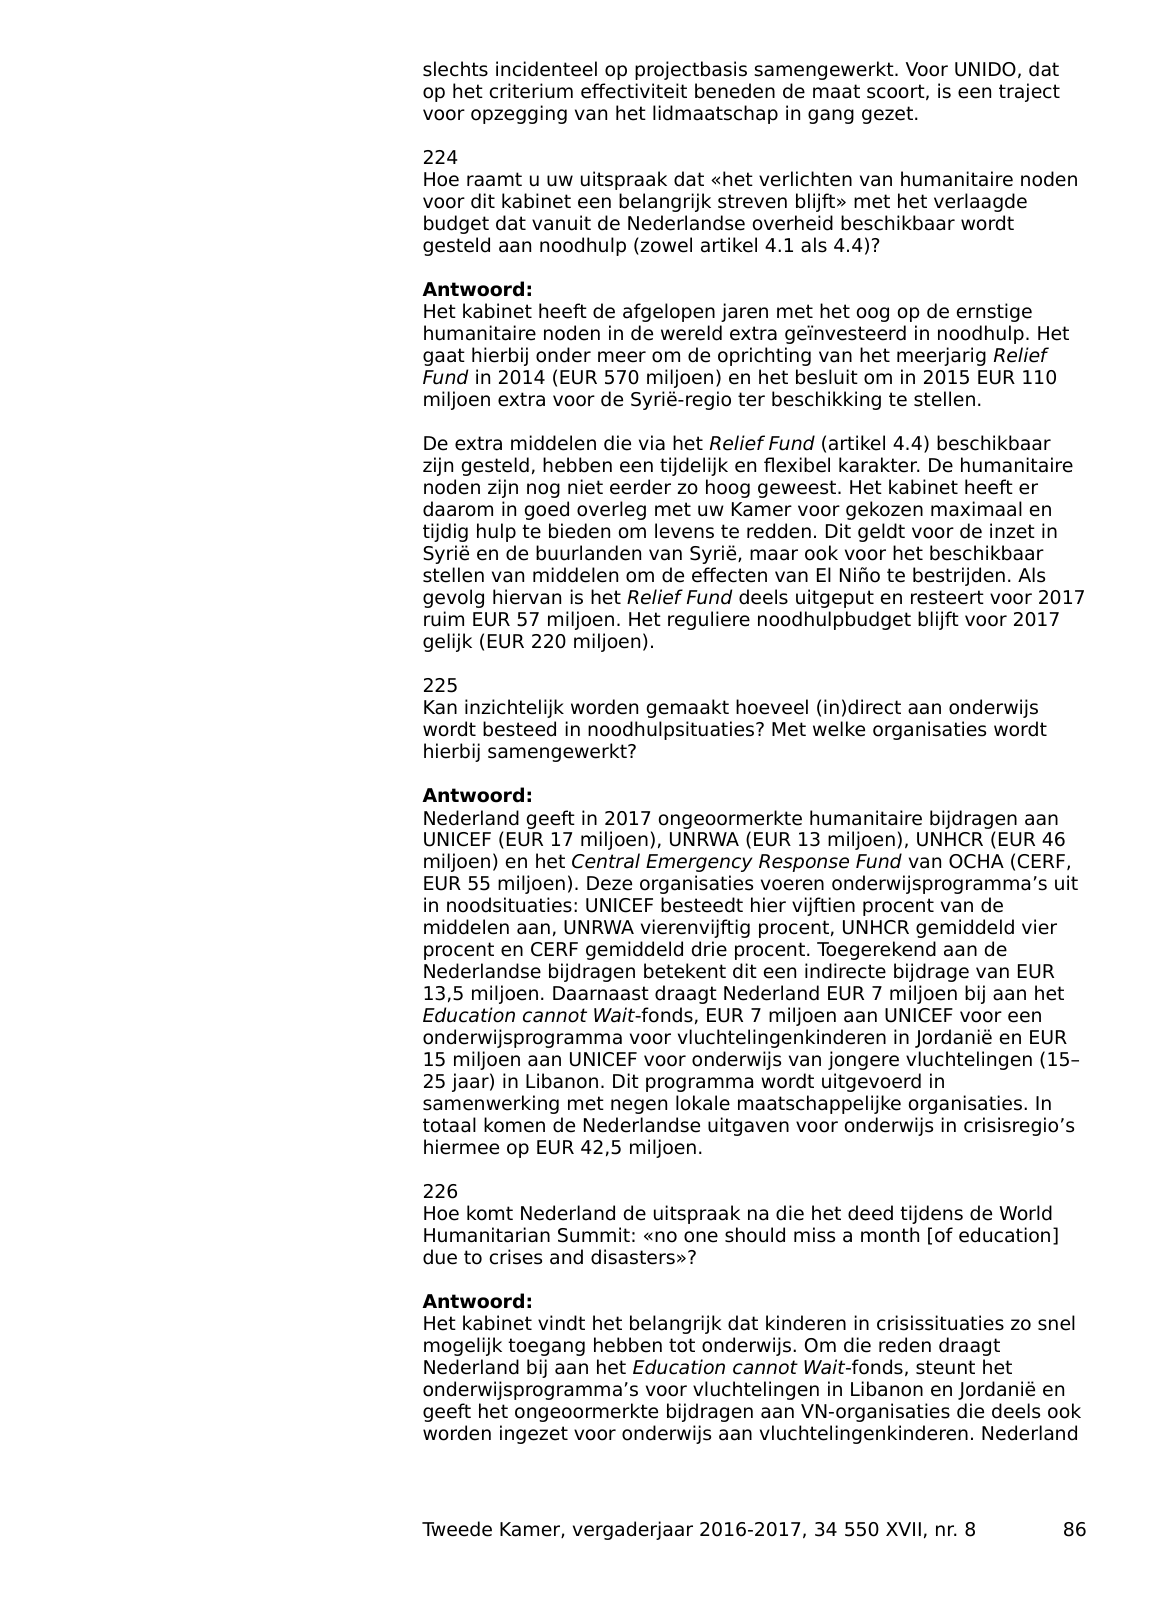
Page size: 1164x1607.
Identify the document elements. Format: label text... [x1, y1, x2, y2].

text Antwoord: [422, 279, 1087, 301]
text Het kabinet vindt het belangrijk dat kinderen in crisissituaties zo snel mogelijk toegang hebben tot onderwijs. Om die reden draagt Nederland bij aan het Education cannot Wait-fonds, steunt het onderwijsprogramma’s voor vluchtelingen in Libanon en Jordanië en geeft het ongeoormerkte bijdragen aan VN-organisaties die deels ook worden ingezet voor onderwijs aan vluchtelingenkinderen. Nederland [422, 1313, 1087, 1445]
text Het kabinet heeft de afgelopen jaren met het oog op de ernstige humanitaire noden in de wereld extra geïnvesteerd in noodhulp. Het gaat hierbij onder meer om de oprichting van het meerjarig Relief Fund in 2014 (EUR 570 miljoen) en het besluit om in 2015 EUR 110 miljoen extra voor de Syrië-regio ter beschikking te stellen. [422, 301, 1087, 411]
text Nederland geeft in 2017 ongeoormerkte humanitaire bijdragen aan UNICEF (EUR 17 miljoen), UNRWA (EUR 13 miljoen), UNHCR (EUR 46 miljoen) en het Central Emergency Response Fund van OCHA (CERF, EUR 55 miljoen). Deze organisaties voeren onderwijsprogramma’s uit in noodsituaties: UNICEF besteedt hier vijftien procent van de middelen aan, UNRWA vierenvijftig procent, UNHCR gemiddeld vier procent en CERF gemiddeld drie procent. Toegerekend aan de Nederlandse bijdragen betekent dit een indirecte bijdrage van EUR 13,5 miljoen. Daarnaast draagt Nederland EUR 7 miljoen bij aan het Education cannot Wait-fonds, EUR 7 miljoen aan UNICEF voor een onderwijsprogramma voor vluchtelingenkinderen in Jordanië en EUR 15 miljoen aan UNICEF voor onderwijs van jongere vluchtelingen (15–25 jaar) in Libanon. Dit programma wordt uitgevoerd in samenwerking met negen lokale maatschappelijke organisaties. In totaal komen de Nederlandse uitgaven voor onderwijs in crisisregio’s hiermee op EUR 42,5 miljoen. [422, 807, 1087, 1159]
text Hoe raamt u uw uitspraak dat «het verlichten van humanitaire noden voor dit kabinet een belangrijk streven blijft» met het verlaagde budget dat vanuit de Nederlandse overheid beschikbaar wordt gesteld aan noodhulp (zowel artikel 4.1 als 4.4)? [422, 169, 1087, 257]
text 226 [422, 1181, 1087, 1203]
text Kan inzichtelijk worden gemaakt hoeveel (in)direct aan onderwijs wordt besteed in noodhulpsituaties? Met welke organisaties wordt hierbij samengewerkt? [422, 697, 1087, 763]
text Hoe komt Nederland de uitspraak na die het deed tijdens de World Humanitarian Summit: «no one should miss a month [of education] due to crises and disasters»? [422, 1203, 1087, 1269]
text 224 [422, 147, 1087, 169]
text De extra middelen die via het Relief Fund (artikel 4.4) beschikbaar zijn gesteld, hebben een tijdelijk en flexibel karakter. De humanitaire noden zijn nog niet eerder zo hoog geweest. Het kabinet heeft er daarom in goed overleg met uw Kamer voor gekozen maximaal en tijdig hulp te bieden om levens te redden. Dit geldt voor de inzet in Syrië en de buurlanden van Syrië, maar ook voor het beschikbaar stellen van middelen om de effecten van El Niño te bestrijden. Als gevolg hiervan is het Relief Fund deels uitgeput en resteert voor 2017 ruim EUR 57 miljoen. Het reguliere noodhulpbudget blijft voor 2017 gelijk (EUR 220 miljoen). [422, 433, 1087, 653]
text Antwoord: [422, 785, 1087, 807]
text Antwoord: [422, 1291, 1087, 1313]
text slechts incidenteel op projectbasis samengewerkt. Voor UNIDO, dat op het criterium effectiviteit beneden de maat scoort, is een traject voor opzegging van het lidmaatschap in gang gezet. [422, 59, 1087, 125]
text 225 [422, 675, 1087, 697]
